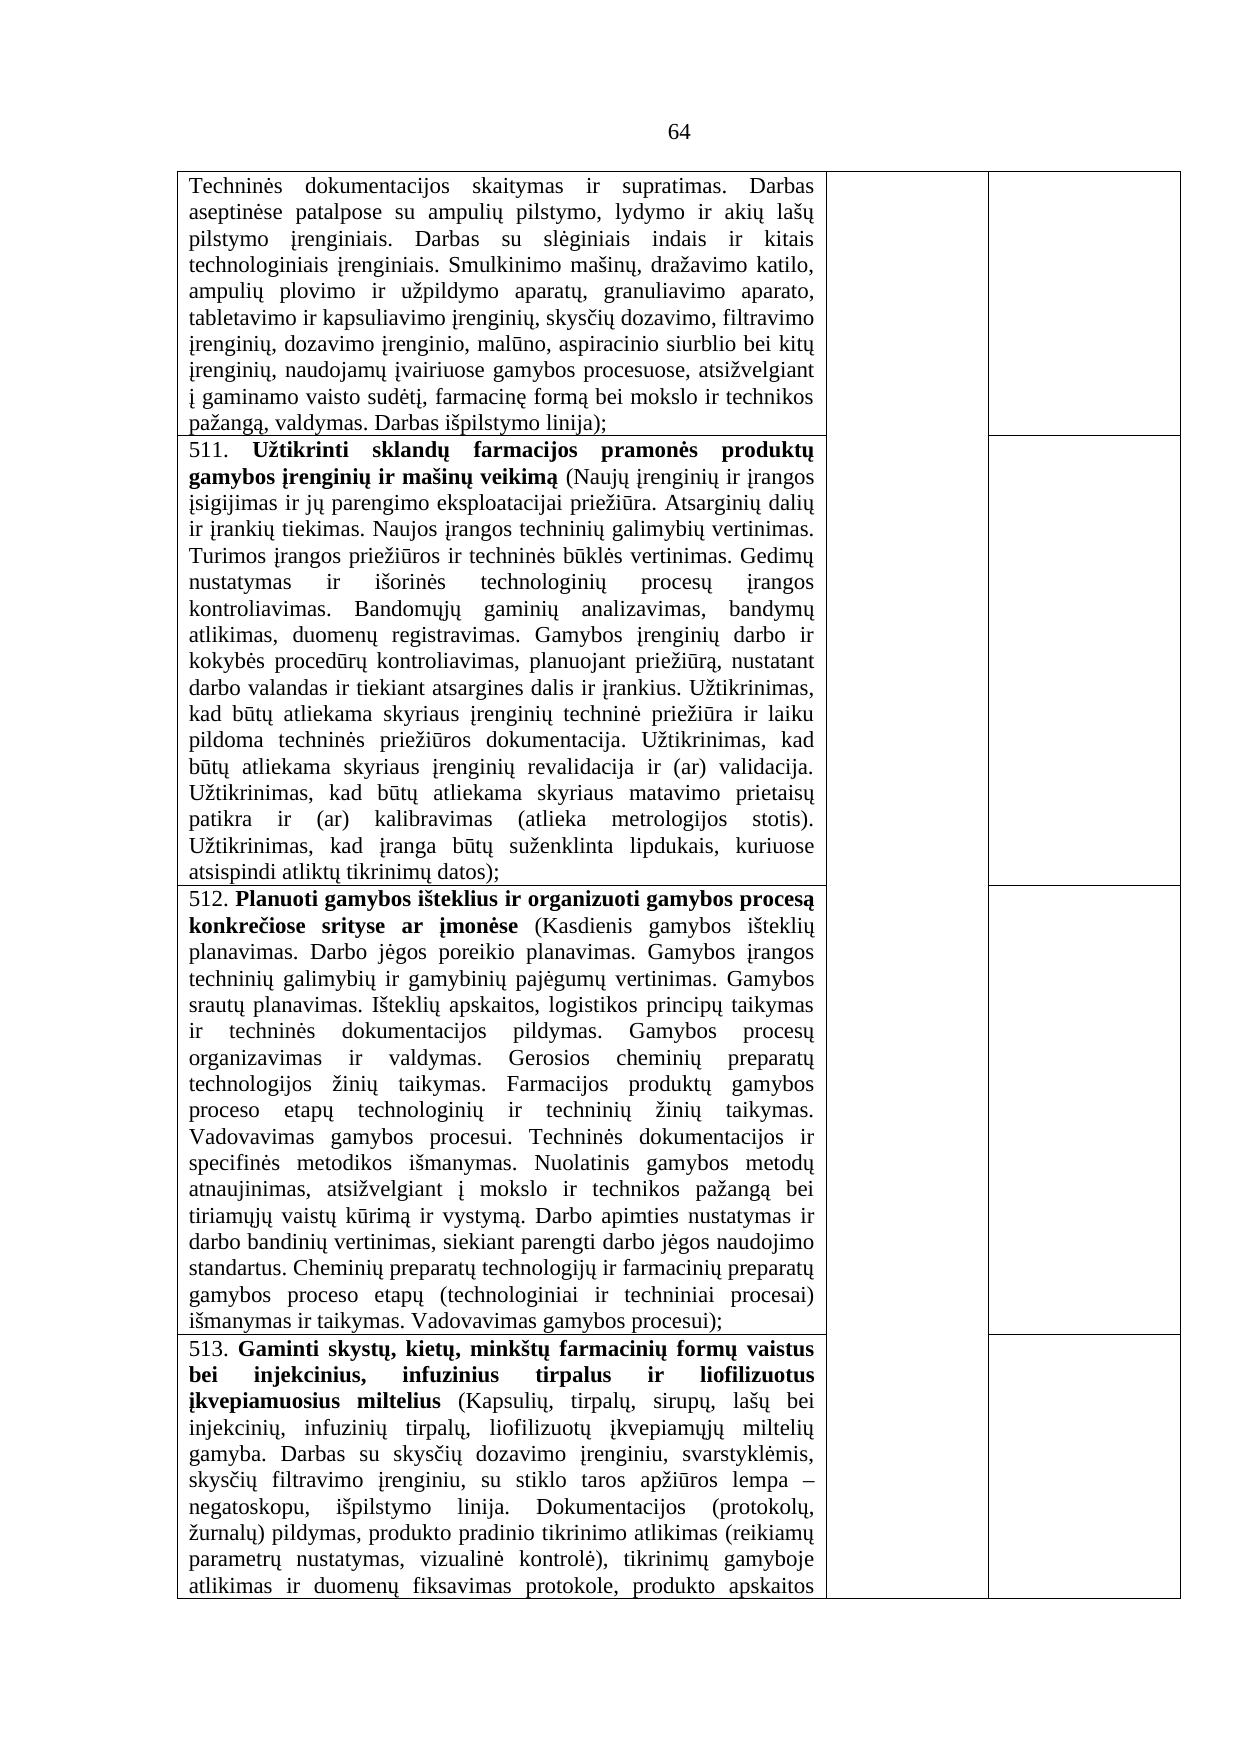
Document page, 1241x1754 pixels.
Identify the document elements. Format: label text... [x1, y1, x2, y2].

table_cell [989, 172, 1180, 435]
table_cell [989, 436, 1180, 884]
table_cell [989, 886, 1180, 1333]
table_cell 511. Užtikrinti sklandų farmacijos pramonės produktų gamybos įrenginių ir mašinų veikimą (Naujų įrenginių ir įrangos įsigijimas ir jų parengimo eksploatacijai priežiūra. Atsarginių dalių ir įrankių tiekimas. Naujos įrangos techninių galimybių vertinimas. Turimos įrangos priežiūros ir techninės būklės vertinimas. Gedimų nustatymas ir išorinės technologinių procesų įrangos kontroliavimas. Bandomųjų gaminių analizavimas, bandymų atlikimas, duomenų registravimas. Gamybos įrenginių darbo ir kokybės procedūrų kontroliavimas, planuojant priežiūrą, nustatant darbo valandas ir tiekiant atsargines dalis ir įrankius. Užtikrinimas, kad būtų atliekama skyriaus įrenginių techninė priežiūra ir laiku pildoma techninės priežiūros dokumentacija. Užtikrinimas, kad būtų atliekama skyriaus įrenginių revalidacija ir (ar) validacija. Užtikrinimas, kad būtų atliekama skyriaus matavimo prietaisų patikra ir (ar) kalibravimas (atlieka metrologijos stotis). Užtikrinimas, kad įranga būtų suženklinta lipdukais, kuriuose atsispindi atliktų tikrinimų datos); [178, 436, 826, 884]
table_cell [827, 172, 988, 1598]
table_cell 513. Gaminti skystų, kietų, minkštų farmacinių formų vaistus bei injekcinius, infuzinius tirpalus ir liofilizuotus įkvepiamuosius miltelius (Kapsulių, tirpalų, sirupų, lašų bei injekcinių, infuzinių tirpalų, liofilizuotų įkvepiamųjų miltelių gamyba. Darbas su skysčių dozavimo įrenginiu, svarstyklėmis, skysčių filtravimo įrenginiu, su stiklo taros apžiūros lempa – negatoskopu, išpilstymo linija. Dokumentacijos (protokolų, žurnalų) pildymas, produkto pradinio tikrinimo atlikimas (reikiamų parametrų nustatymas, vizualinė kontrolė), tikrinimų gamyboje atlikimas ir duomenų fiksavimas protokole, produkto apskaitos [178, 1335, 826, 1598]
table_cell 512. Planuoti gamybos išteklius ir organizuoti gamybos procesą konkrečiose srityse ar įmonėse (Kasdienis gamybos išteklių planavimas. Darbo jėgos poreikio planavimas. Gamybos įrangos techninių galimybių ir gamybinių pajėgumų vertinimas. Gamybos srautų planavimas. Išteklių apskaitos, logistikos principų taikymas ir techninės dokumentacijos pildymas. Gamybos procesų organizavimas ir valdymas. Gerosios cheminių preparatų technologijos žinių taikymas. Farmacijos produktų gamybos proceso etapų technologinių ir techninių žinių taikymas. Vadovavimas gamybos procesui. Techninės dokumentacijos ir specifinės metodikos išmanymas. Nuolatinis gamybos metodų atnaujinimas, atsižvelgiant į mokslo ir technikos pažangą bei tiriamųjų vaistų kūrimą ir vystymą. Darbo apimties nustatymas ir darbo bandinių vertinimas, siekiant parengti darbo jėgos naudojimo standartus. Cheminių preparatų technologijų ir farmacinių preparatų gamybos proceso etapų (technologiniai ir techniniai procesai) išmanymas ir taikymas. Vadovavimas gamybos procesui); [178, 886, 826, 1333]
table_cell [989, 1335, 1180, 1598]
table_cell Techninės dokumentacijos skaitymas ir supratimas. Darbas aseptinėse patalpose su ampulių pilstymo, lydymo ir akių lašų pilstymo įrenginiais. Darbas su slėginiais indais ir kitais technologiniais įrenginiais. Smulkinimo mašinų, dražavimo katilo, ampulių plovimo ir užpildymo aparatų, granuliavimo aparato, tabletavimo ir kapsuliavimo įrenginių, skysčių dozavimo, filtravimo įrenginių, dozavimo įrenginio, malūno, aspiracinio siurblio bei kitų įrenginių, naudojamų įvairiuose gamybos procesuose, atsižvelgiant į gaminamo vaisto sudėtį, farmacinę formą bei mokslo ir technikos pažangą, valdymas. Darbas išpilstymo linija); [178, 172, 826, 435]
